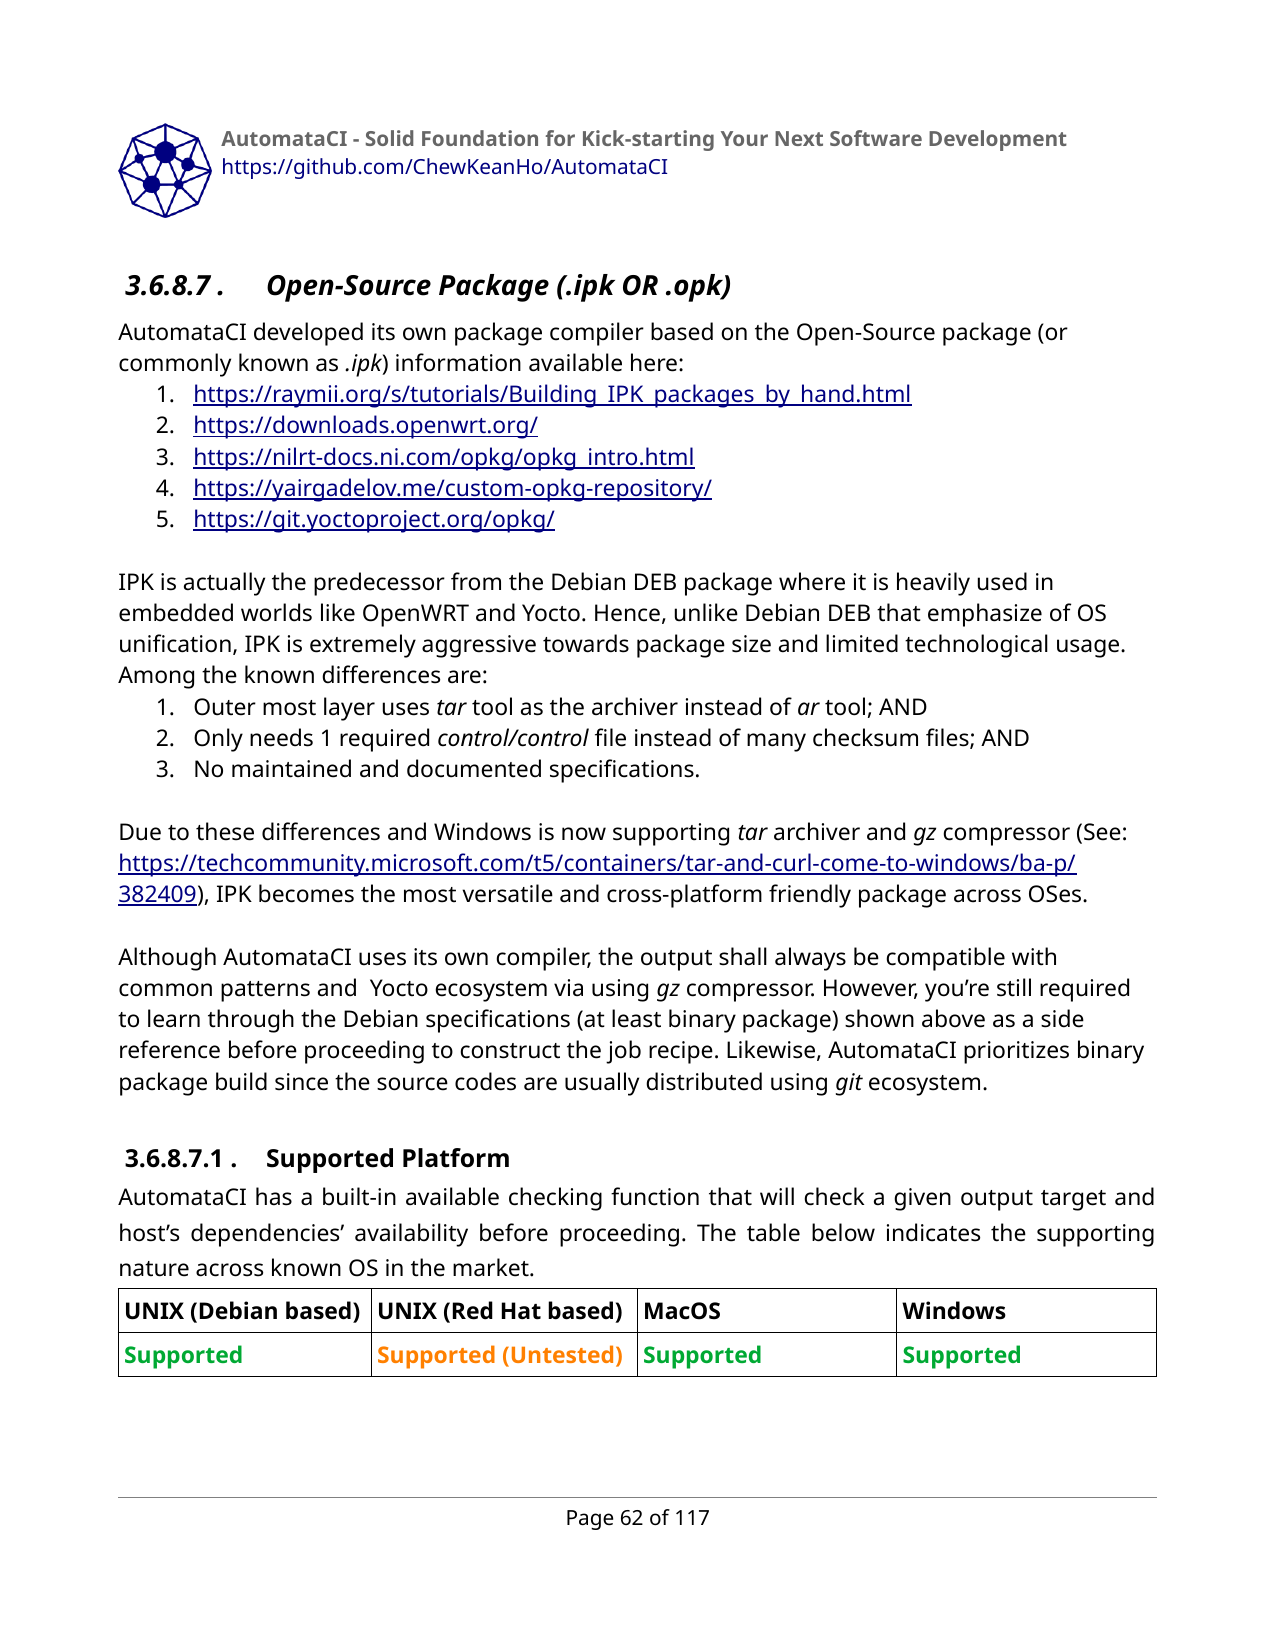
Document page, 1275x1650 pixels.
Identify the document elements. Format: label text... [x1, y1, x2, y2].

subtitle Open-Source Package (.ipk OR .opk) [118, 265, 1157, 303]
text AutomataCI developed its own package compiler based on the Open-Source package (or commonly known as .ipk) information available here: [118, 316, 1157, 378]
list https://git.yoctoproject.org/opkg/ [156, 503, 1157, 534]
text IPK is actually the predecessor from the Debian DEB package where it is heavily used in embedded worlds like OpenWRT and Yocto. Hence, unlike Debian DEB that emphasize of OS unification, IPK is extremely aggressive towards package size and limited technological usage. Among the known differences are: [118, 566, 1157, 691]
list Outer most layer uses tar tool as the archiver instead of ar tool; AND [156, 691, 1157, 722]
table_cell Supported [638, 1333, 896, 1376]
table_cell Supported (Untested) [372, 1333, 637, 1376]
list https://raymii.org/s/tutorials/Building_IPK_packages_by_hand.html [156, 378, 1157, 409]
table_cell Supported [897, 1333, 1156, 1376]
text Due to these differences and Windows is now supporting tar archiver and gz compressor (See: https://techcommunity.microsoft.com/t5/containers/tar-and-curl-come-to-windows/ba-p/382409), IPK becomes the most versatile and cross-platform friendly package across OSes. [118, 816, 1157, 909]
list No maintained and documented specifications. [156, 753, 1157, 784]
list https://nilrt-docs.ni.com/opkg/opkg_intro.html [156, 441, 1157, 472]
table_cell Supported [119, 1333, 371, 1376]
table_header Windows [897, 1289, 1156, 1332]
text Although AutomataCI uses its own compiler, the output shall always be compatible with common patterns and Yocto ecosystem via using gz compressor. However, you’re still required to learn through the Debian specifications (at least binary package) shown above as a side reference before proceeding to construct the job recipe. Likewise, AutomataCI prioritizes binary package build since the source codes are usually distributed using git ecosystem. [118, 941, 1157, 1097]
list https://yairgadelov.me/custom-opkg-repository/ [156, 472, 1157, 503]
list Only needs 1 required control/control file instead of many checksum files; AND [156, 722, 1157, 753]
subtitle Supported Platform [118, 1141, 1157, 1174]
text AutomataCI has a built-in available checking function that will check a given output target and host’s dependencies’ availability before proceeding. The table below indicates the supporting nature across known OS in the market. [118, 1181, 1157, 1284]
table_header UNIX (Debian based) [119, 1289, 371, 1332]
list https://downloads.openwrt.org/ [156, 409, 1157, 441]
table_header UNIX (Red Hat based) [372, 1289, 637, 1332]
table_header MacOS [638, 1289, 896, 1332]
picture [118, 123, 212, 218]
